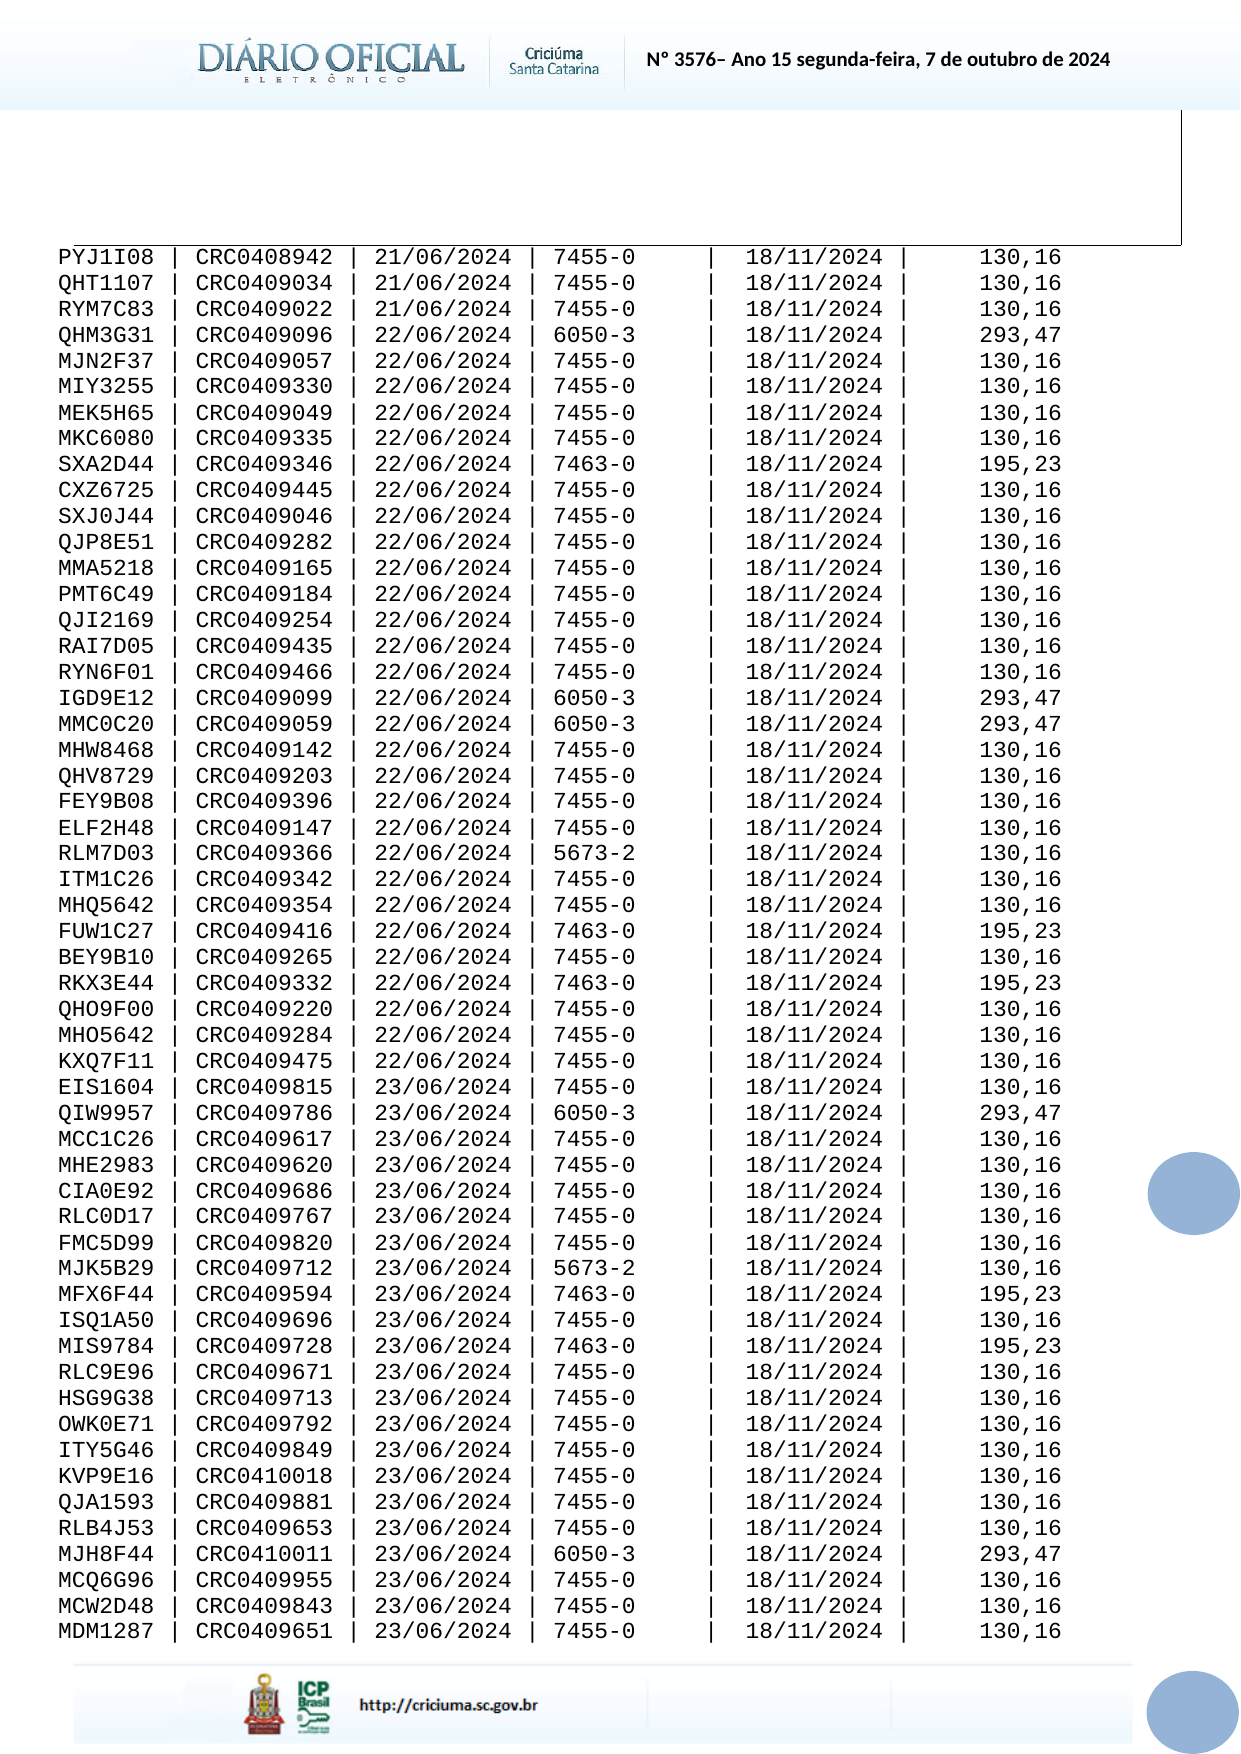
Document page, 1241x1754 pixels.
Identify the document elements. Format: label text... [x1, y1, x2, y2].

text HSG9G38 | CRC0409713 | 23/06/2024 | 7455-0 | 18/11/2024 | 130,16 [44, 1386, 1181, 1412]
text MCW2D48 | CRC0409843 | 23/06/2024 | 7455-0 | 18/11/2024 | 130,16 [44, 1594, 1181, 1620]
text MJH8F44 | CRC0410011 | 23/06/2024 | 6050-3 | 18/11/2024 | 293,47 [44, 1542, 1181, 1568]
text MCQ6G96 | CRC0409955 | 23/06/2024 | 7455-0 | 18/11/2024 | 130,16 [44, 1568, 1181, 1594]
text KXQ7F11 | CRC0409475 | 22/06/2024 | 7455-0 | 18/11/2024 | 130,16 [44, 1049, 1181, 1075]
text FUW1C27 | CRC0409416 | 22/06/2024 | 7463-0 | 18/11/2024 | 195,23 [44, 919, 1181, 946]
text MHW8468 | CRC0409142 | 22/06/2024 | 7455-0 | 18/11/2024 | 130,16 [44, 738, 1181, 764]
text CXZ6725 | CRC0409445 | 22/06/2024 | 7455-0 | 18/11/2024 | 130,16 [44, 479, 1181, 504]
text QJP8E51 | CRC0409282 | 22/06/2024 | 7455-0 | 18/11/2024 | 130,16 [44, 531, 1181, 556]
text QHT1107 | CRC0409034 | 21/06/2024 | 7455-0 | 18/11/2024 | 130,16 [44, 271, 1181, 297]
text QHM3G31 | CRC0409096 | 22/06/2024 | 6050-3 | 18/11/2024 | 293,47 [44, 323, 1181, 349]
text MJK5B29 | CRC0409712 | 23/06/2024 | 5673-2 | 18/11/2024 | 130,16 [44, 1257, 1181, 1283]
text ITM1C26 | CRC0409342 | 22/06/2024 | 7455-0 | 18/11/2024 | 130,16 [44, 868, 1181, 894]
text MHO5642 | CRC0409284 | 22/06/2024 | 7455-0 | 18/11/2024 | 130,16 [44, 1023, 1181, 1049]
text ELF2H48 | CRC0409147 | 22/06/2024 | 7455-0 | 18/11/2024 | 130,16 [44, 816, 1181, 842]
text QHO9F00 | CRC0409220 | 22/06/2024 | 7455-0 | 18/11/2024 | 130,16 [44, 997, 1181, 1023]
text SXJ0J44 | CRC0409046 | 22/06/2024 | 7455-0 | 18/11/2024 | 130,16 [44, 504, 1181, 531]
text MMA5218 | CRC0409165 | 22/06/2024 | 7455-0 | 18/11/2024 | 130,16 [44, 556, 1181, 582]
text ISQ1A50 | CRC0409696 | 23/06/2024 | 7455-0 | 18/11/2024 | 130,16 [44, 1309, 1181, 1334]
text MIS9784 | CRC0409728 | 23/06/2024 | 7463-0 | 18/11/2024 | 195,23 [44, 1334, 1181, 1361]
text QHV8729 | CRC0409203 | 22/06/2024 | 7455-0 | 18/11/2024 | 130,16 [44, 764, 1181, 790]
text RYN6F01 | CRC0409466 | 22/06/2024 | 7455-0 | 18/11/2024 | 130,16 [44, 660, 1181, 686]
text MKC6080 | CRC0409335 | 22/06/2024 | 7455-0 | 18/11/2024 | 130,16 [44, 427, 1181, 453]
text MHE2983 | CRC0409620 | 23/06/2024 | 7455-0 | 18/11/2024 | 130,16 [44, 1153, 1180, 1179]
text FMC5D99 | CRC0409820 | 23/06/2024 | 7455-0 | 18/11/2024 | 130,16 [44, 1231, 1181, 1257]
text CIA0E92 | CRC0409686 | 23/06/2024 | 7455-0 | 18/11/2024 | 130,16 [44, 1179, 1150, 1205]
text MMC0C20 | CRC0409059 | 22/06/2024 | 6050-3 | 18/11/2024 | 293,47 [44, 712, 1181, 738]
text RLM7D03 | CRC0409366 | 22/06/2024 | 5673-2 | 18/11/2024 | 130,16 [44, 842, 1181, 868]
text RKX3E44 | CRC0409332 | 22/06/2024 | 7463-0 | 18/11/2024 | 195,23 [44, 971, 1181, 997]
text MFX6F44 | CRC0409594 | 23/06/2024 | 7463-0 | 18/11/2024 | 195,23 [44, 1283, 1181, 1309]
text IGD9E12 | CRC0409099 | 22/06/2024 | 6050-3 | 18/11/2024 | 293,47 [44, 686, 1181, 712]
text SXA2D44 | CRC0409346 | 22/06/2024 | 7463-0 | 18/11/2024 | 195,23 [44, 453, 1181, 479]
text PMT6C49 | CRC0409184 | 22/06/2024 | 7455-0 | 18/11/2024 | 130,16 [44, 582, 1181, 608]
text BEY9B10 | CRC0409265 | 22/06/2024 | 7455-0 | 18/11/2024 | 130,16 [44, 946, 1181, 971]
text ITY5G46 | CRC0409849 | 23/06/2024 | 7455-0 | 18/11/2024 | 130,16 [44, 1438, 1181, 1464]
text MCC1C26 | CRC0409617 | 23/06/2024 | 7455-0 | 18/11/2024 | 130,16 [44, 1127, 1181, 1153]
text RLB4J53 | CRC0409653 | 23/06/2024 | 7455-0 | 18/11/2024 | 130,16 [44, 1516, 1181, 1542]
text QIW9957 | CRC0409786 | 23/06/2024 | 6050-3 | 18/11/2024 | 293,47 [44, 1101, 1181, 1127]
text KVP9E16 | CRC0410018 | 23/06/2024 | 7455-0 | 18/11/2024 | 130,16 [44, 1464, 1181, 1490]
text QJI2169 | CRC0409254 | 22/06/2024 | 7455-0 | 18/11/2024 | 130,16 [44, 608, 1181, 634]
text MDM1287 | CRC0409651 | 23/06/2024 | 7455-0 | 18/11/2024 | 130,16 [44, 1620, 1181, 1646]
text MIY3255 | CRC0409330 | 22/06/2024 | 7455-0 | 18/11/2024 | 130,16 [44, 375, 1181, 401]
text RLC0D17 | CRC0409767 | 23/06/2024 | 7455-0 | 18/11/2024 | 130,16 [44, 1205, 1171, 1231]
text RAI7D05 | CRC0409435 | 22/06/2024 | 7455-0 | 18/11/2024 | 130,16 [44, 634, 1181, 660]
text FEY9B08 | CRC0409396 | 22/06/2024 | 7455-0 | 18/11/2024 | 130,16 [44, 790, 1181, 816]
text OWK0E71 | CRC0409792 | 23/06/2024 | 7455-0 | 18/11/2024 | 130,16 [44, 1412, 1181, 1438]
text RLC9E96 | CRC0409671 | 23/06/2024 | 7455-0 | 18/11/2024 | 130,16 [44, 1361, 1181, 1386]
text QJA1593 | CRC0409881 | 23/06/2024 | 7455-0 | 18/11/2024 | 130,16 [44, 1490, 1181, 1516]
text MJN2F37 | CRC0409057 | 22/06/2024 | 7455-0 | 18/11/2024 | 130,16 [44, 349, 1181, 375]
text PYJ1I08 | CRC0408942 | 21/06/2024 | 7455-0 | 18/11/2024 | 130,16 [44, 245, 1181, 271]
text MEK5H65 | CRC0409049 | 22/06/2024 | 7455-0 | 18/11/2024 | 130,16 [44, 401, 1181, 427]
text RYM7C83 | CRC0409022 | 21/06/2024 | 7455-0 | 18/11/2024 | 130,16 [44, 297, 1181, 323]
text EIS1604 | CRC0409815 | 23/06/2024 | 7455-0 | 18/11/2024 | 130,16 [44, 1075, 1181, 1101]
text MHQ5642 | CRC0409354 | 22/06/2024 | 7455-0 | 18/11/2024 | 130,16 [44, 894, 1181, 919]
